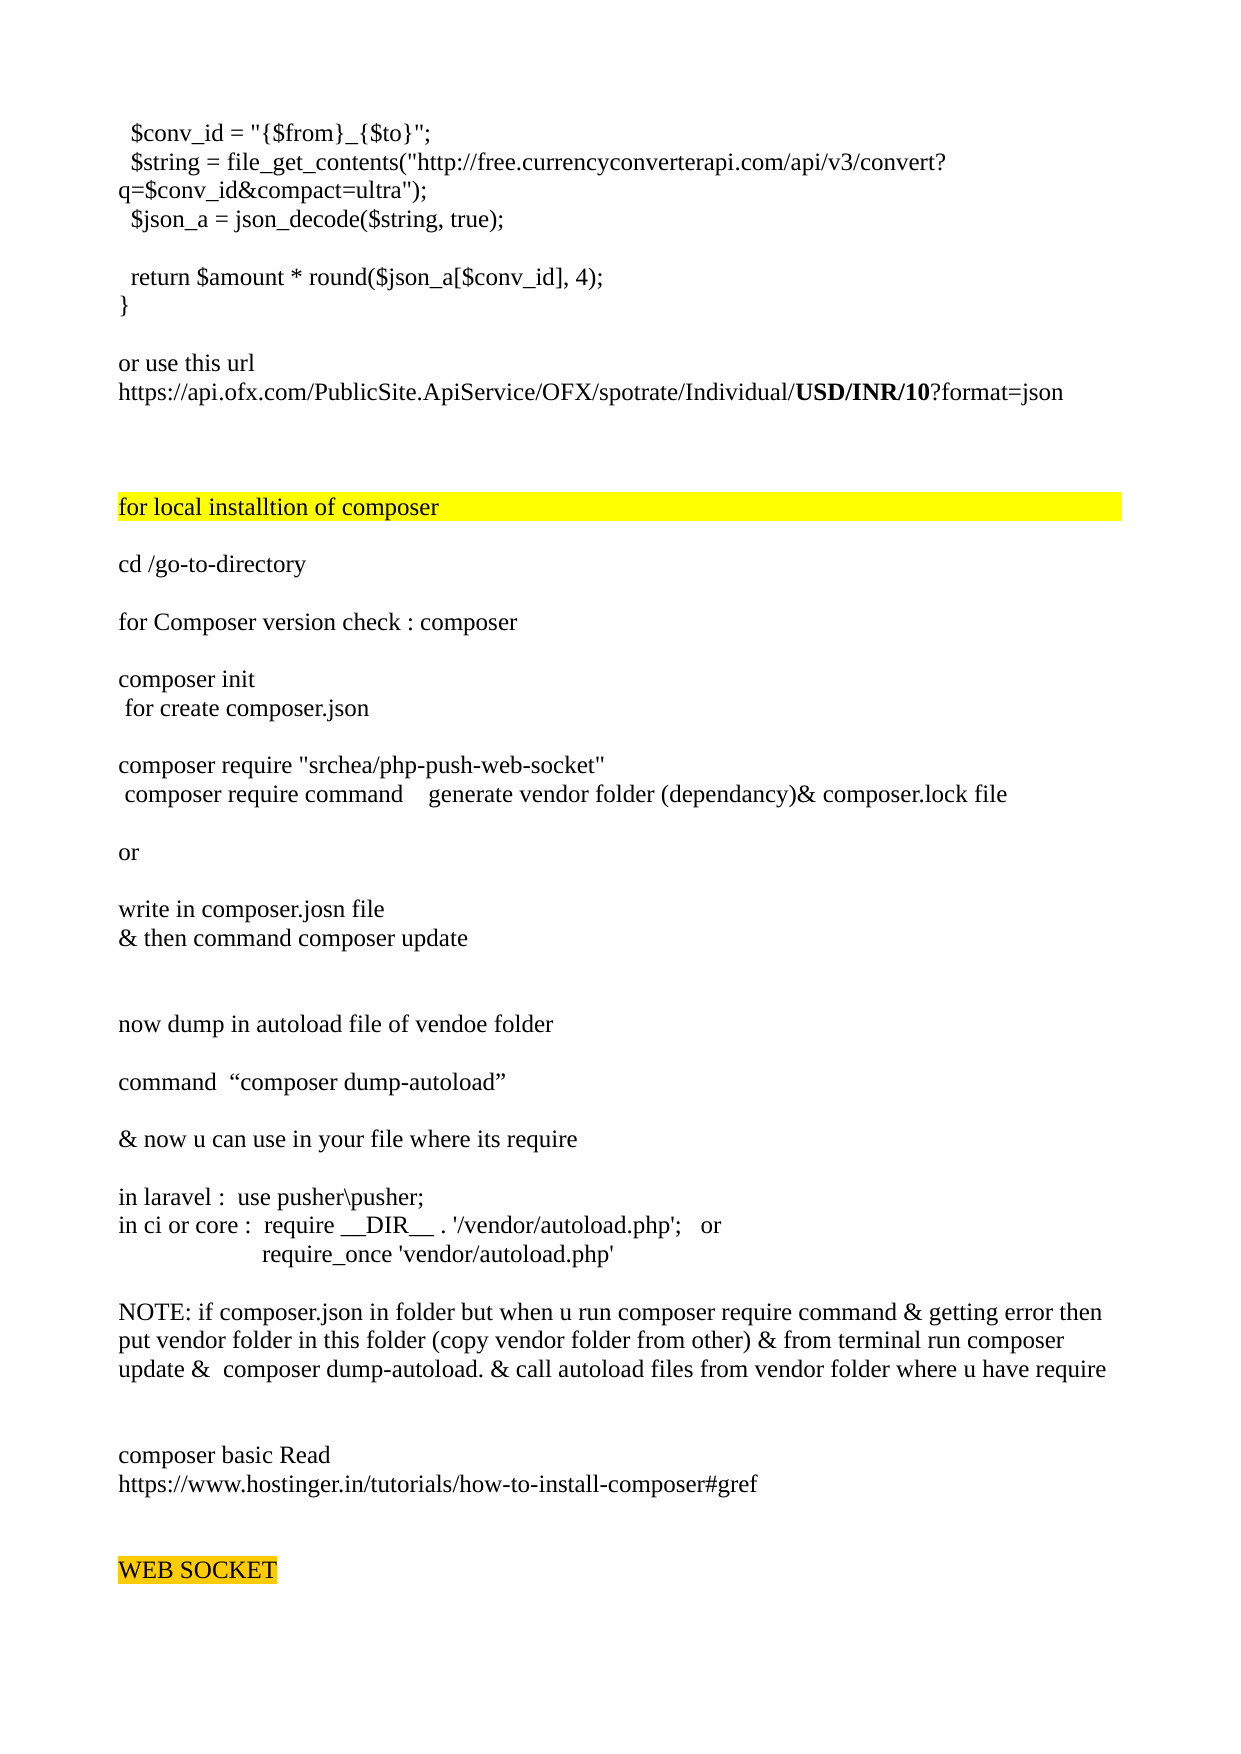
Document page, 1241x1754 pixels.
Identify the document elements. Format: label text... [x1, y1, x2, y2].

text & now u can use in your file where its require [118, 1124, 1122, 1153]
text for Composer version check : composer [118, 607, 1122, 636]
text $conv_id = "{$from}_{$to}"; [118, 118, 1122, 147]
text composer basic Read [118, 1441, 1122, 1469]
text https://www.hostinger.in/tutorials/how-to-install-composer#gref [118, 1469, 1122, 1498]
text for create composer.json [118, 693, 1122, 722]
text cd /go-to-directory [118, 549, 1122, 578]
text require_once 'vendor/autoload.php' [118, 1239, 1122, 1268]
text & then command composer update [118, 923, 1122, 952]
text in ci or core : require __DIR__ . '/vendor/autoload.php'; or [118, 1211, 1122, 1239]
text composer require command generate vendor folder (dependancy)& composer.lock file [118, 779, 1122, 808]
text or [118, 837, 1122, 866]
text } [118, 291, 1122, 319]
text or use this url [118, 348, 1122, 377]
text $string = file_get_contents("http://free.currencyconverterapi.com/api/v3/convert?q=$conv_id&compact=ultra"); [118, 147, 1122, 204]
text write in composer.josn file [118, 894, 1122, 923]
text composer require "srchea/php-push-web-socket" [118, 751, 1122, 779]
text command “composer dump-autoload” [118, 1067, 1122, 1096]
text $json_a = json_decode($string, true); [118, 204, 1122, 233]
text in laravel : use pusher\pusher; [118, 1182, 1122, 1211]
text WEB SOCKET [118, 1556, 1122, 1584]
text for local installtion of composer [118, 492, 1122, 521]
text return $amount * round($json_a[$conv_id], 4); [118, 262, 1122, 291]
text composer init [118, 664, 1122, 693]
text https://api.ofx.com/PublicSite.ApiService/OFX/spotrate/Individual/USD/INR/10?format=json [118, 377, 1122, 406]
text now dump in autoload file of vendoe folder [118, 1009, 1122, 1038]
text NOTE: if composer.json in folder but when u run composer require command & getting error then put vendor folder in this folder (copy vendor folder from other) & from terminal run composer update & composer dump-autoload. & call autoload files from vendor folder where u have require [118, 1297, 1122, 1383]
